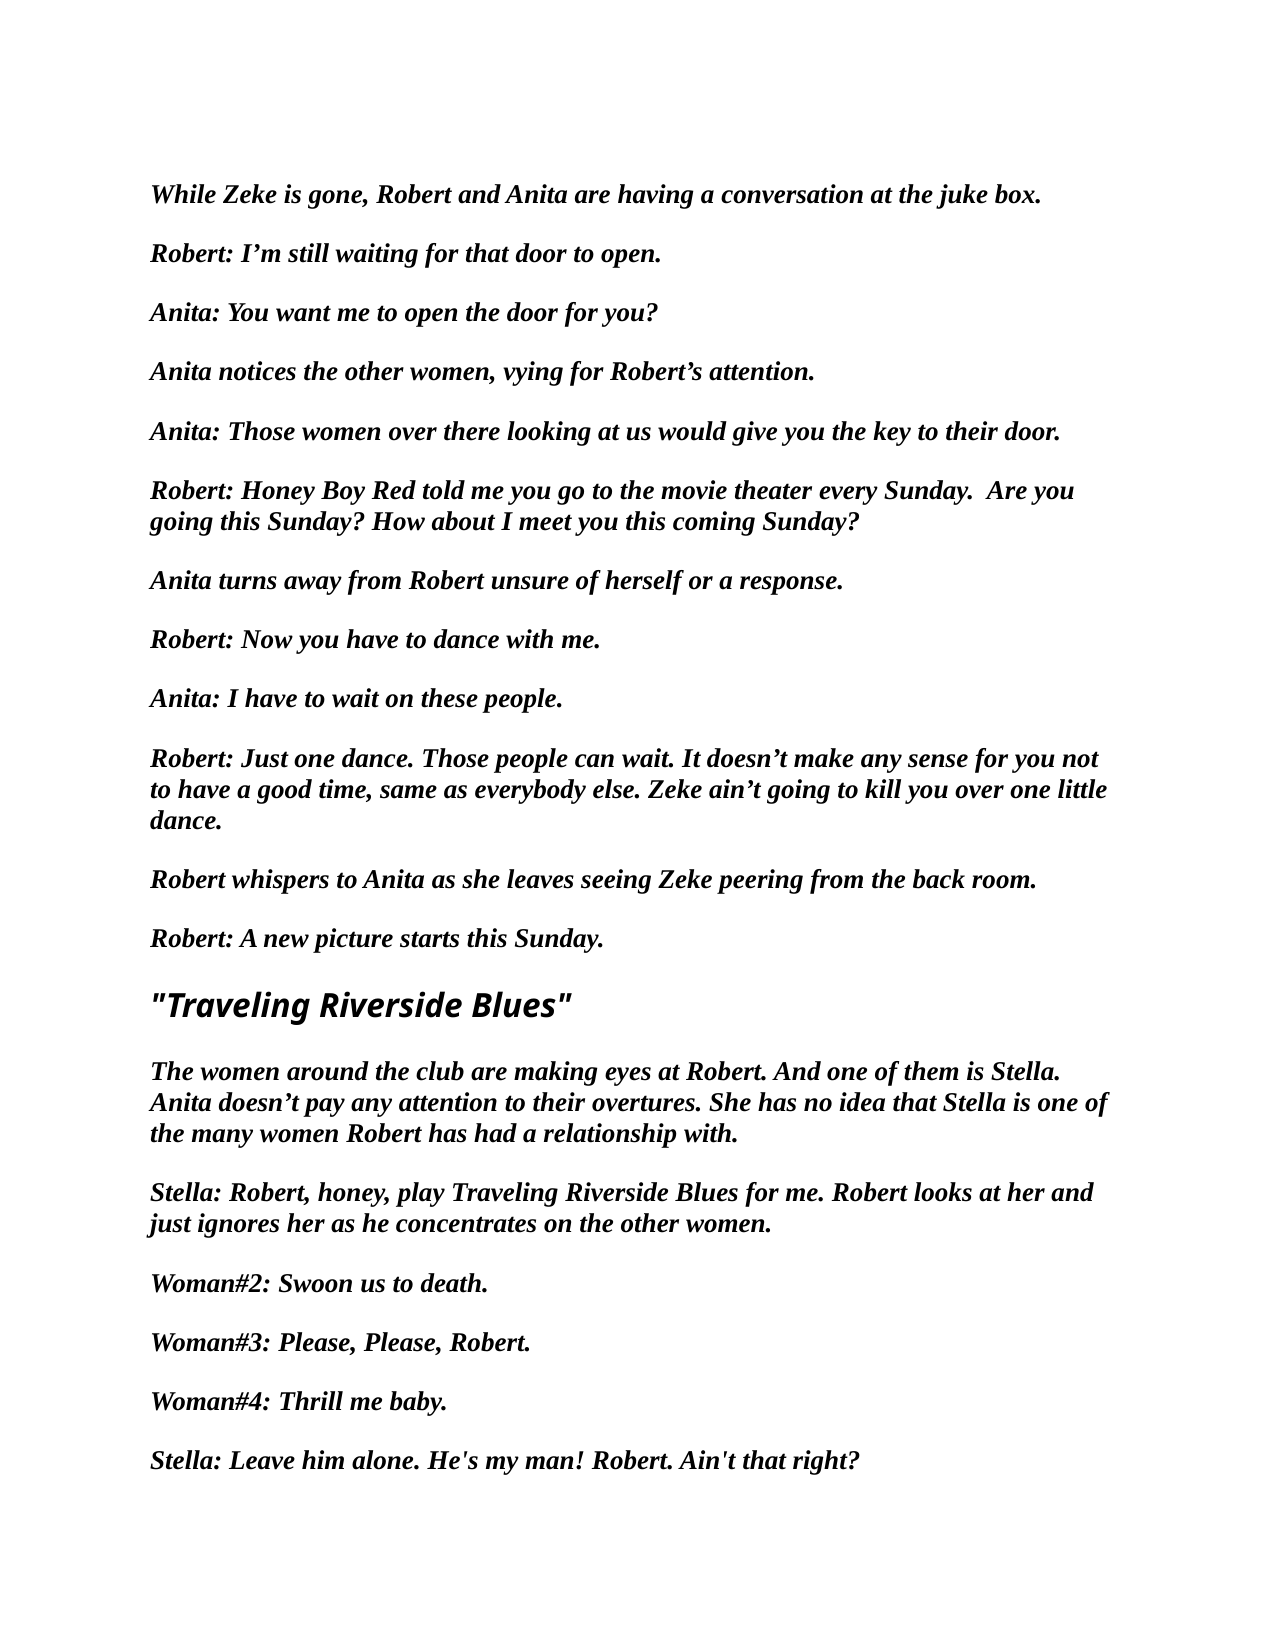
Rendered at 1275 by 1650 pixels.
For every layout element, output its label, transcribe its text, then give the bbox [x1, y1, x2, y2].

text Robert whispers to Anita as she leaves seeing Zeke peering from the back room. [150, 863, 1125, 894]
text The women around the club are making eyes at Robert. And one of them is Stella. Anita doesn’t pay any attention to their overtures. She has no idea that Stella is one of the many women Robert has had a relationship with. [150, 1055, 1125, 1148]
text Woman#2: Swoon us to death. [150, 1267, 1125, 1298]
text Anita: I have to wait on these people. [150, 682, 1125, 714]
text While Zeke is gone, Robert and Anita are having a conversation at the juke box. [150, 178, 1125, 209]
text Anita: Those women over there looking at us would give you the key to their door. [150, 415, 1125, 446]
text Robert: A new picture starts this Sunday. [150, 922, 1125, 953]
text Woman#4: Thrill me baby. [150, 1385, 1125, 1416]
text Anita turns away from Robert unsure of herself or a response. [150, 564, 1125, 595]
text Stella: Robert, honey, play Traveling Riverside Blues for me. Robert looks at her and just ignores her as he concentrates on the other women. [150, 1176, 1125, 1239]
text Robert: Now you have to dance with me. [150, 623, 1125, 654]
text Robert: I’m still waiting for that door to open. [150, 237, 1125, 268]
text Robert: Honey Boy Red told me you go to the movie theater every Sunday. Are you going this Sunday? How about I meet you this coming Sunday? [150, 474, 1125, 536]
text Woman#3: Please, Please, Robert. [150, 1326, 1125, 1357]
text Anita notices the other women, vying for Robert’s attention. [150, 356, 1125, 387]
text "Traveling Riverside Blues" [150, 981, 1125, 1027]
text Anita: You want me to open the door for you? [150, 296, 1125, 327]
text Robert: Just one dance. Those people can wait. It doesn’t make any sense for you not to have a good time, same as everybody else. Zeke ain’t going to kill you over one little dance. [150, 742, 1125, 835]
text Stella: Leave him alone. He's my man! Robert. Ain't that right? [150, 1444, 1125, 1475]
